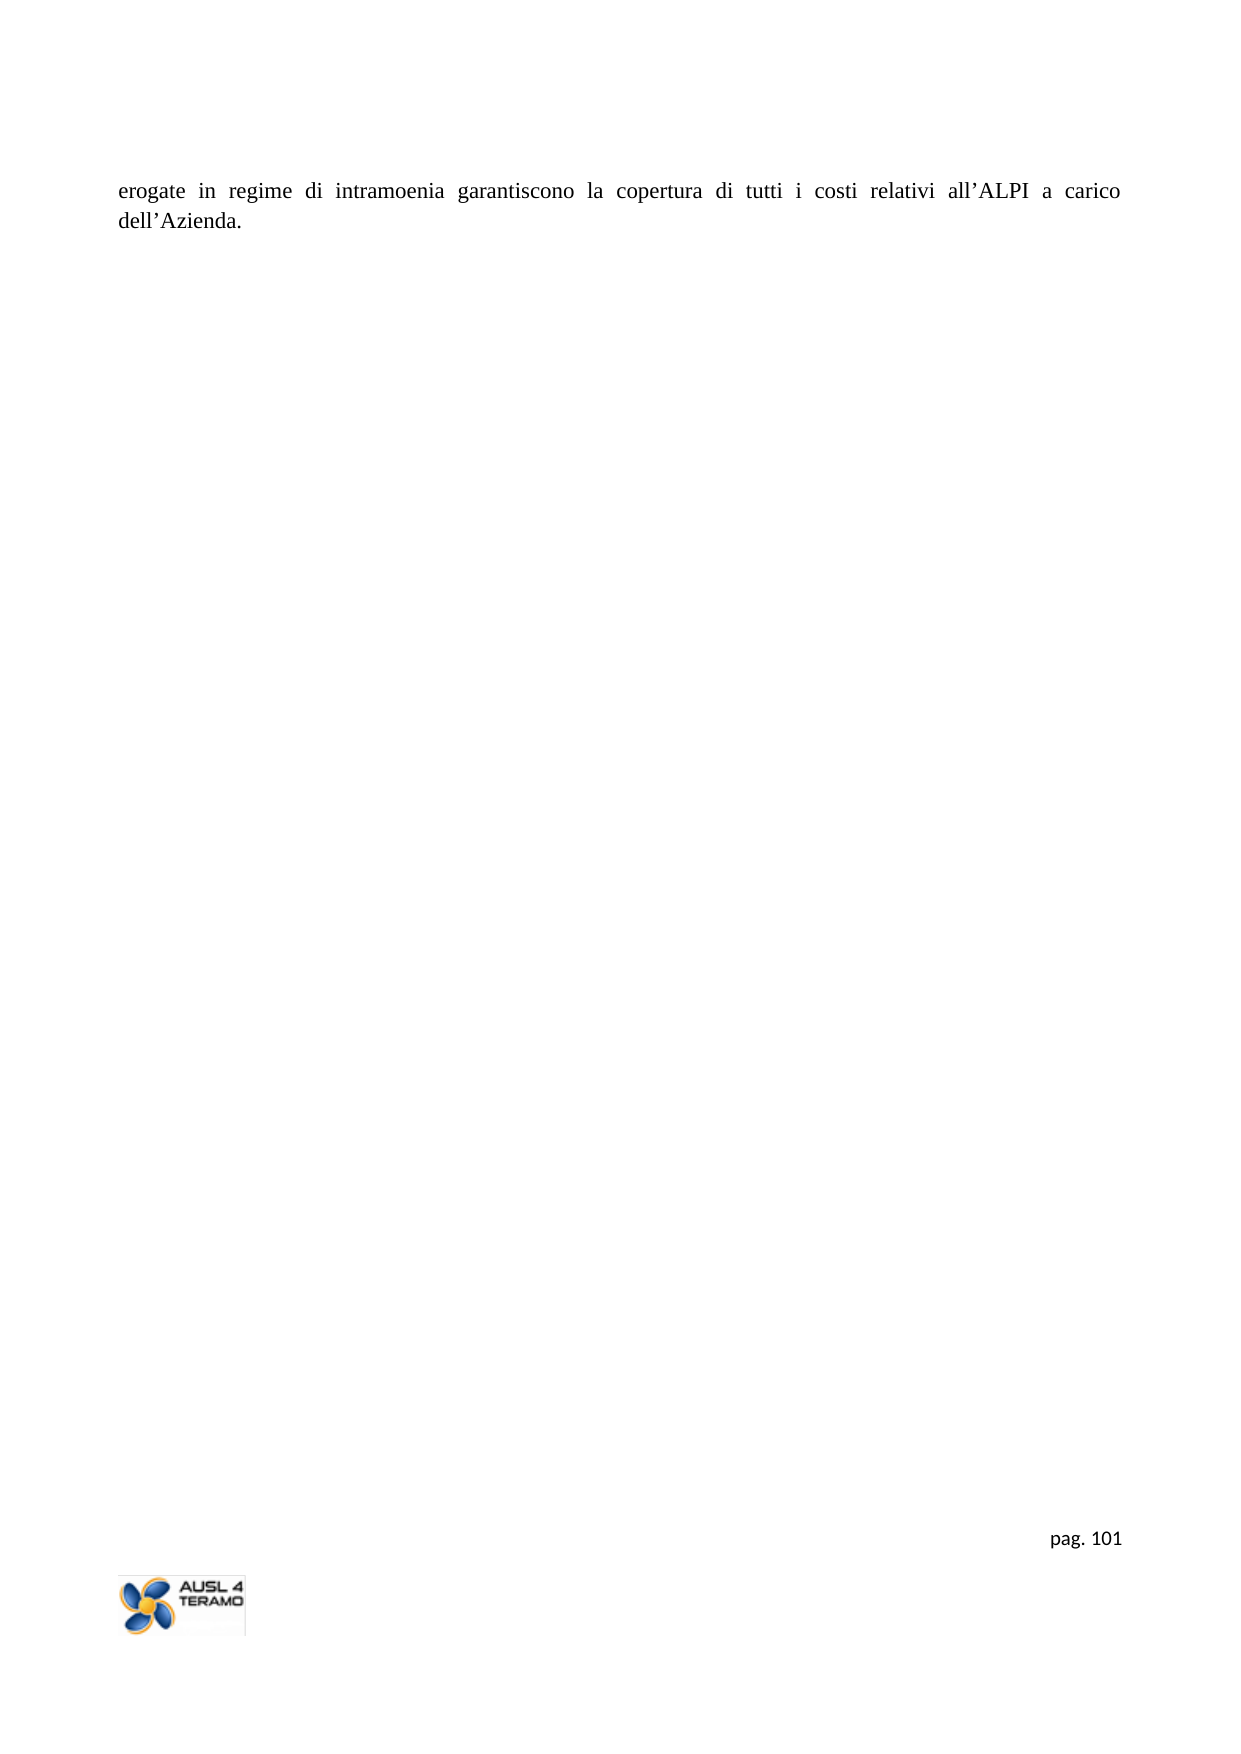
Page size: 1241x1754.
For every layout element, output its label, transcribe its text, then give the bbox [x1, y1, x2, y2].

text erogate in regime di intramoenia garantiscono la copertura di tutti i costi relativi all’ALPI a carico dell’Azienda. [118, 177, 1122, 234]
